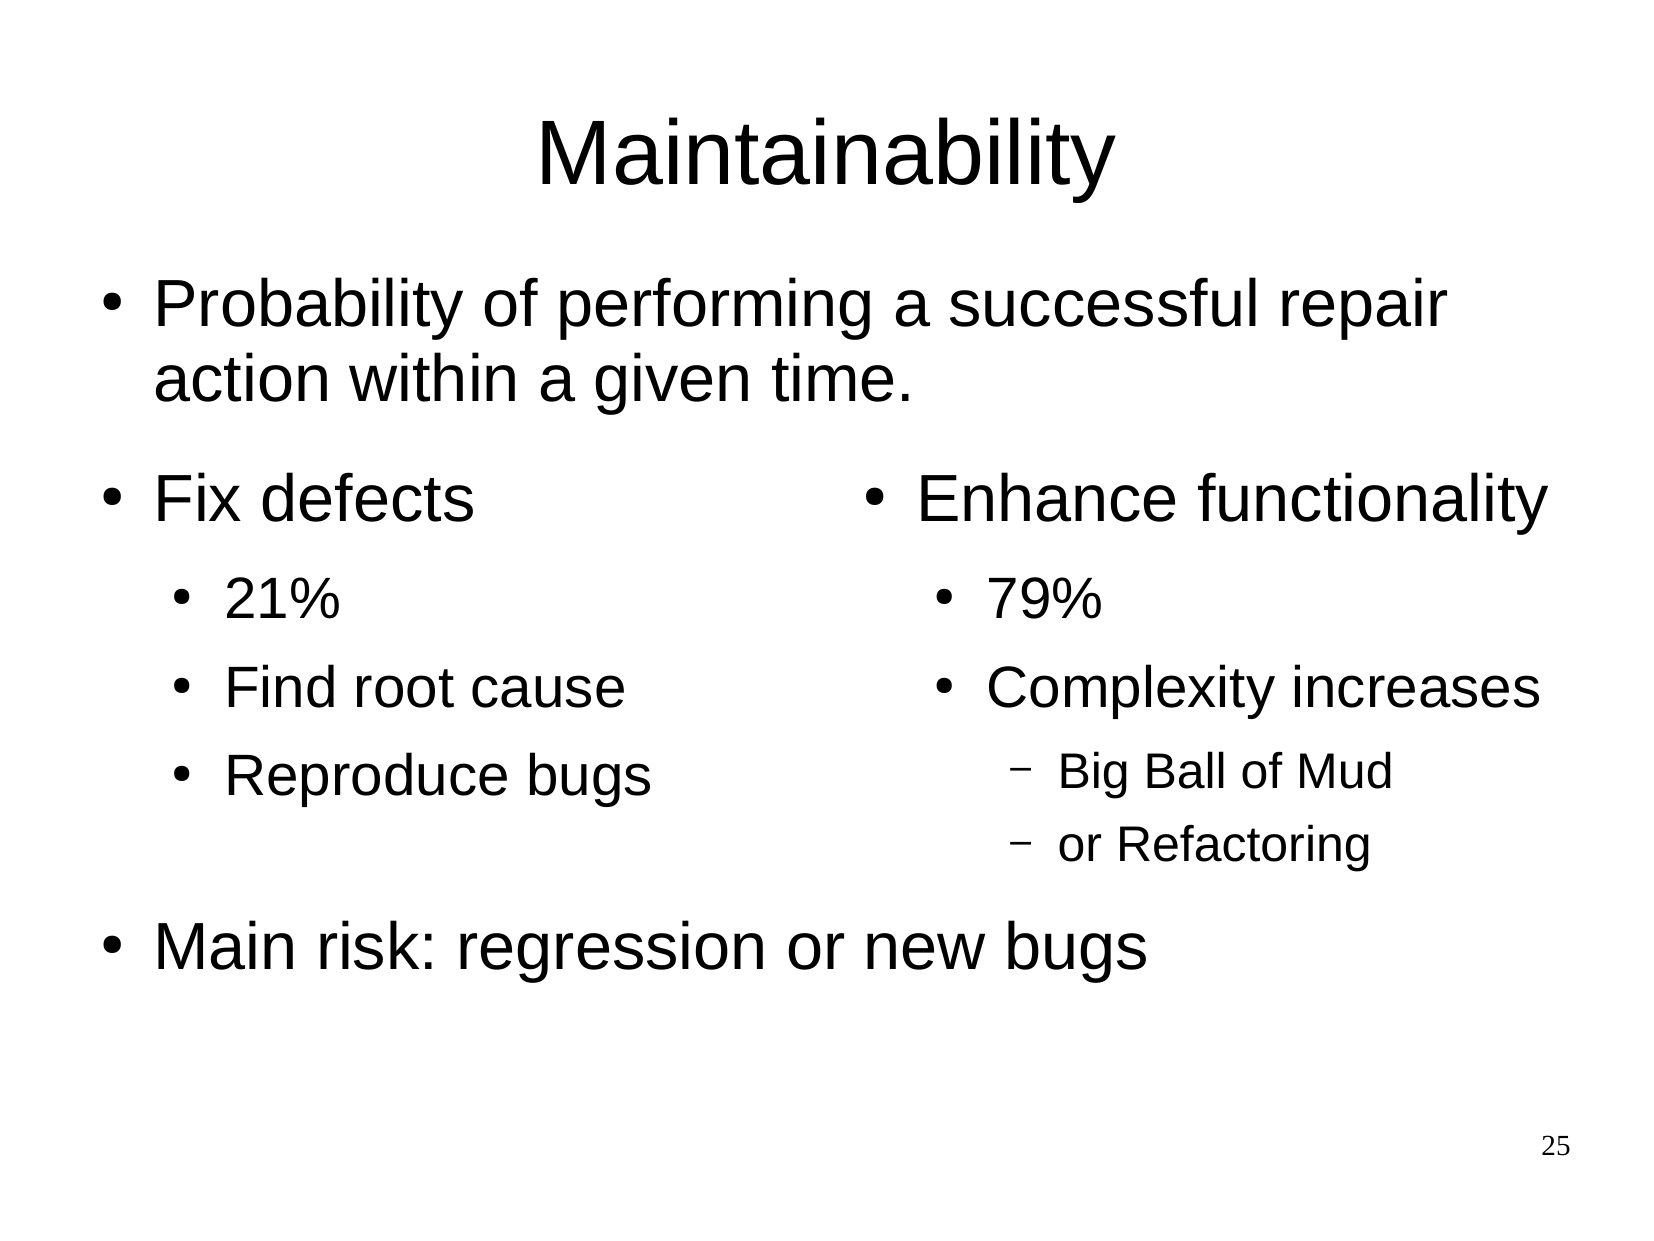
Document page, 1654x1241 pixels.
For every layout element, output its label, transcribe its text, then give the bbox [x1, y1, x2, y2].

list Enhance functionality 79% Complexity increases Big Ball of Mud or Refactoring [845, 461, 1572, 872]
list Probability of performing a successful repair action within a given time. [82, 265, 1571, 473]
list Main risk: regression or new bugs [82, 909, 1571, 1123]
title Maintainability [82, 49, 1571, 257]
list Fix defects 21% Find root cause Reproduce bugs [82, 473, 809, 896]
